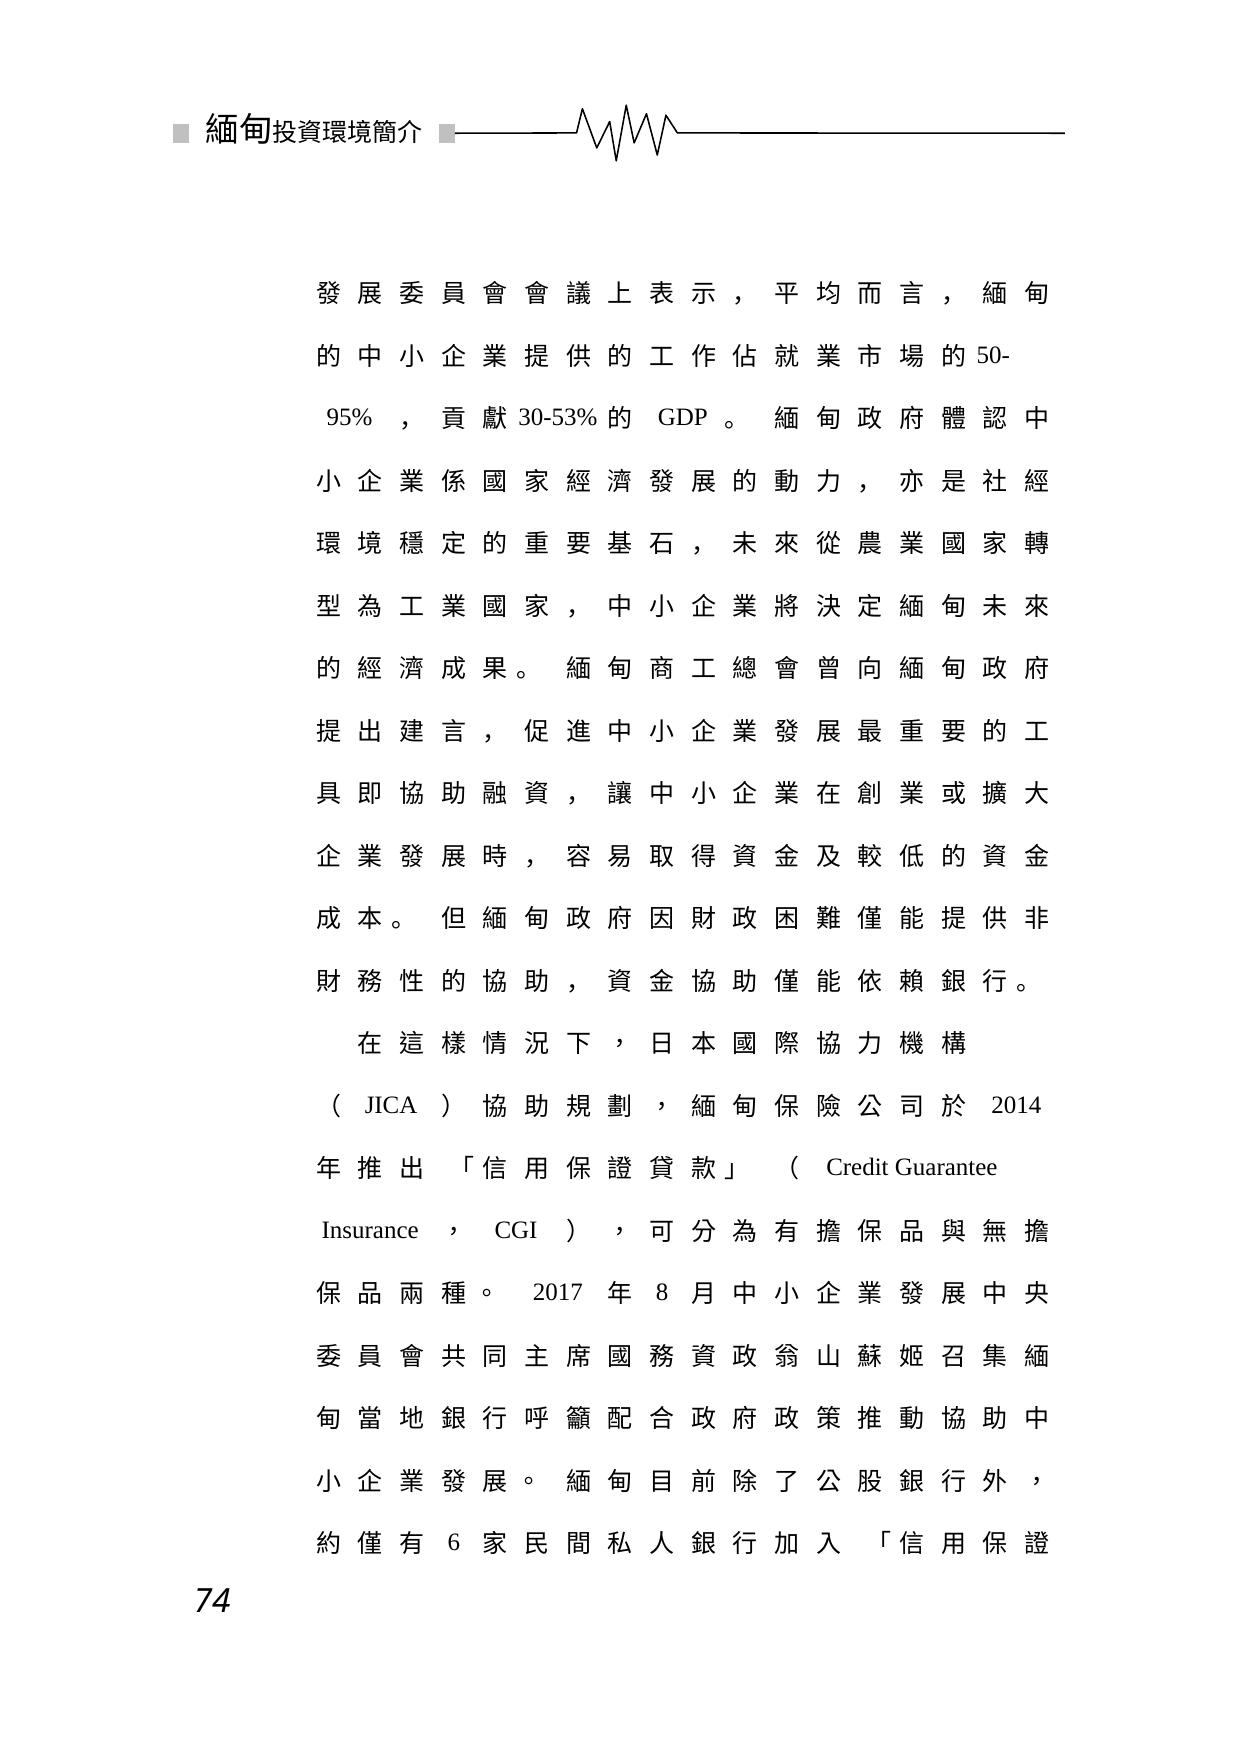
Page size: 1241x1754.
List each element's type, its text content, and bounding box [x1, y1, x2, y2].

text 發展委員會會議上表示，平均而言，緬甸的中小企業提供的工作佔就業市場的50-95%，貢獻30-53%的GDP。緬甸政府體認中小企業係國家經濟發展的動力，亦是社經環境穩定的重要基石，未來從農業國家轉型為工業國家，中小企業將決定緬甸未來的經濟成果。緬甸商工總會曾向緬甸政府提出建言，促進中小企業發展最重要的工具即協助融資，讓中小企業在創業或擴大企業發展時，容易取得資金及較低的資金成本。但緬甸政府因財政困難僅能提供非財務性的協助，資金協助僅能依賴銀行。 [284, 250, 1058, 1000]
text 在這樣情況下，日本國際協力機構（JICA）協助規劃，緬甸保險公司於2014年推出「信用保證貸款」（Credit Guarantee Insurance，CGI），可分為有擔保品與無擔保品兩種。2017年8月中小企業發展中央委員會共同主席國務資政翁山蘇姬召集緬甸當地銀行呼籲配合政府政策推動協助中小企業發展。緬甸目前除了公股銀行外，約僅有6家民間私人銀行加入「信用保證 [284, 1000, 1058, 1563]
